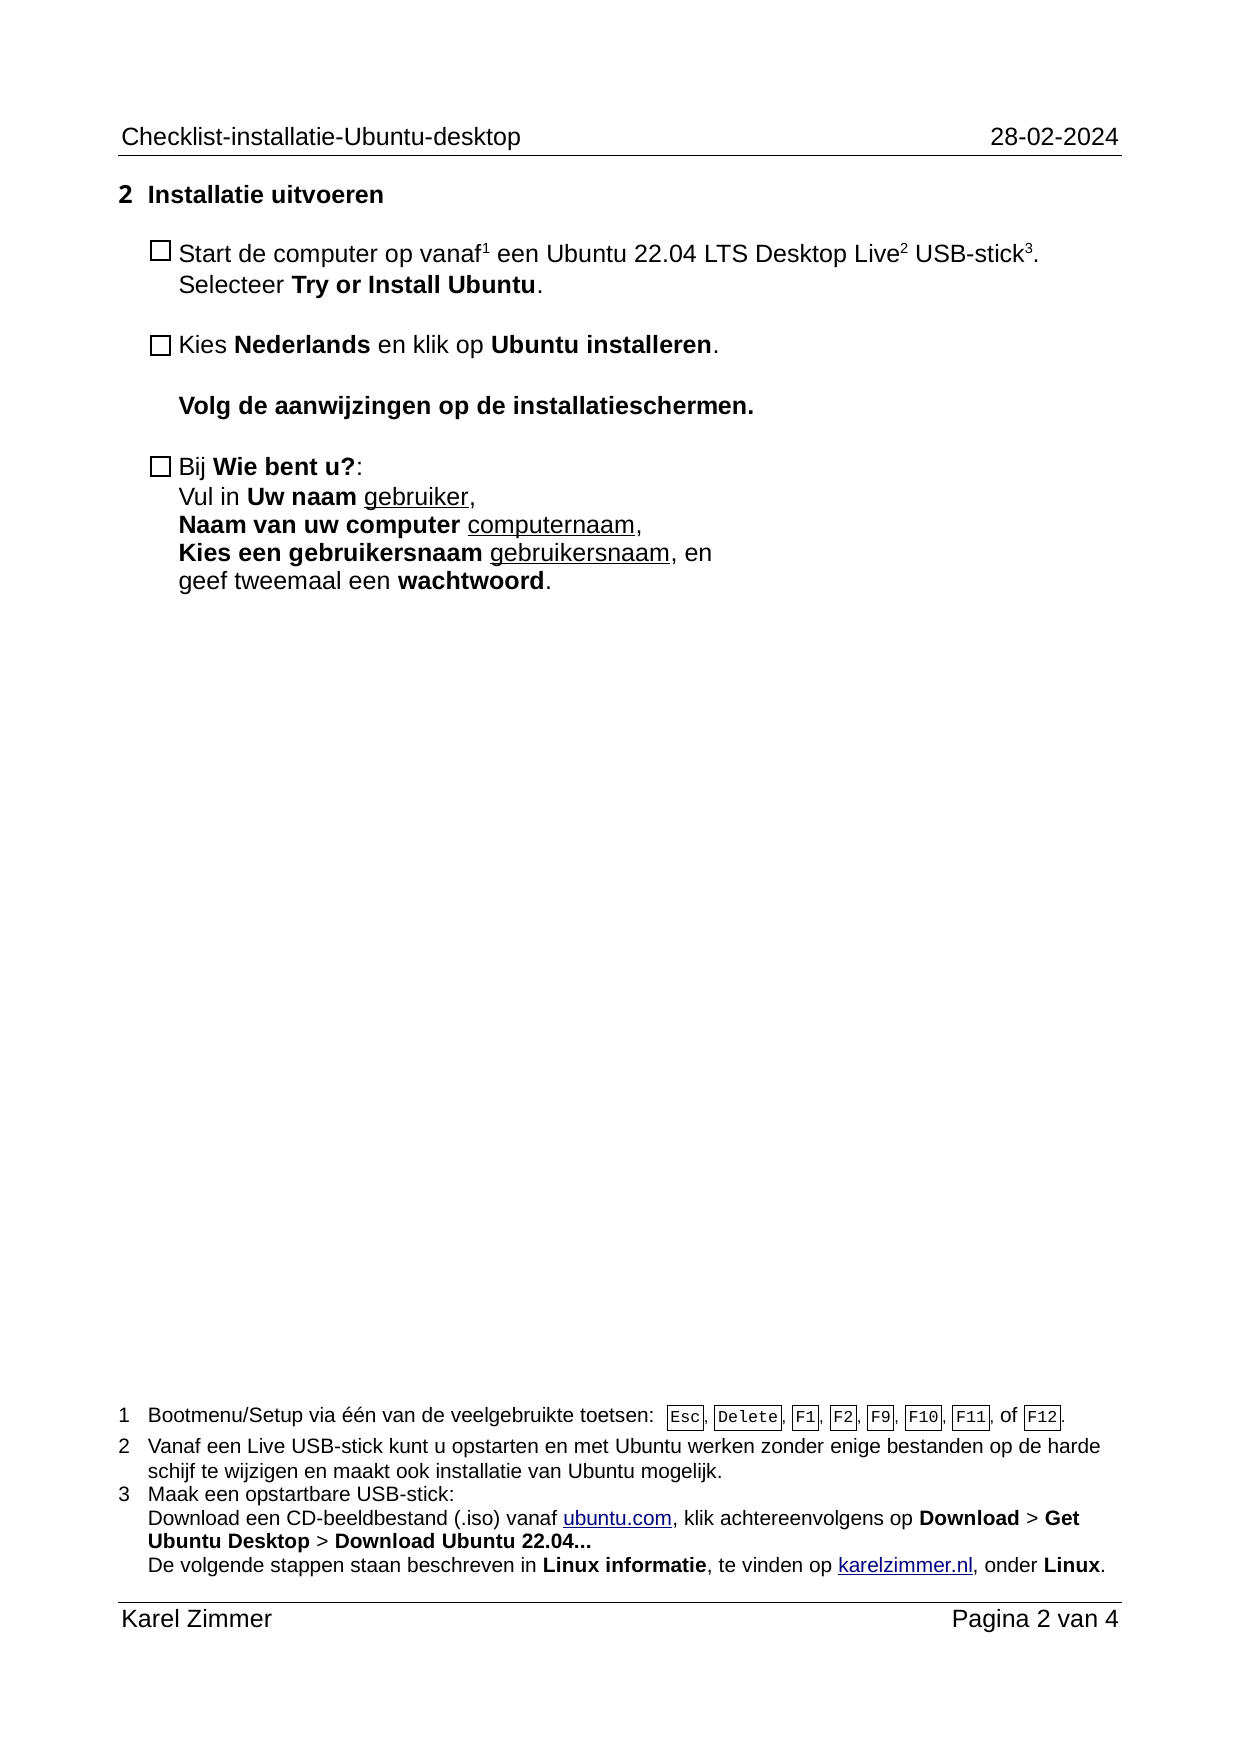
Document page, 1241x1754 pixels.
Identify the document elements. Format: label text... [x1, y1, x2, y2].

table_cell [118, 391, 142, 421]
table_header Start de computer op vanaf een Ubuntu 22.04 LTS Desktop Live USB-stick. [177, 239, 1122, 269]
table_cell [118, 421, 142, 451]
list Installatie uitvoeren [118, 177, 1122, 211]
table_cell [118, 360, 142, 391]
table_cell [142, 421, 177, 451]
table_cell [142, 330, 177, 360]
table_cell [142, 451, 177, 482]
table_cell [118, 482, 142, 596]
table_cell [118, 451, 142, 482]
table_header [118, 239, 142, 269]
table_cell [177, 421, 1122, 451]
table_cell Bij Wie bent u?: [177, 451, 1122, 482]
table_cell Vul in Uw naam gebruiker, Naam van uw computer computernaam, Kies een gebruikersnaam gebruikersnaam, en geef tweemaal een wachtwoord. [177, 482, 1122, 596]
table_cell [142, 269, 177, 300]
table_cell [142, 360, 177, 391]
table_cell [118, 269, 142, 300]
table_cell Kies Nederlands en klik op Ubuntu installeren. [177, 330, 1122, 360]
table_header [142, 239, 177, 269]
table_cell Volg de aanwijzingen op de installatieschermen. [177, 391, 1122, 421]
table_cell Selecteer Try or Install Ubuntu. [177, 269, 1122, 300]
table_cell [118, 300, 142, 330]
table_cell [177, 300, 1122, 330]
table_cell [142, 482, 177, 596]
table_cell [142, 300, 177, 330]
table_cell [118, 330, 142, 360]
table_cell [177, 360, 1122, 391]
table_cell [142, 391, 177, 421]
